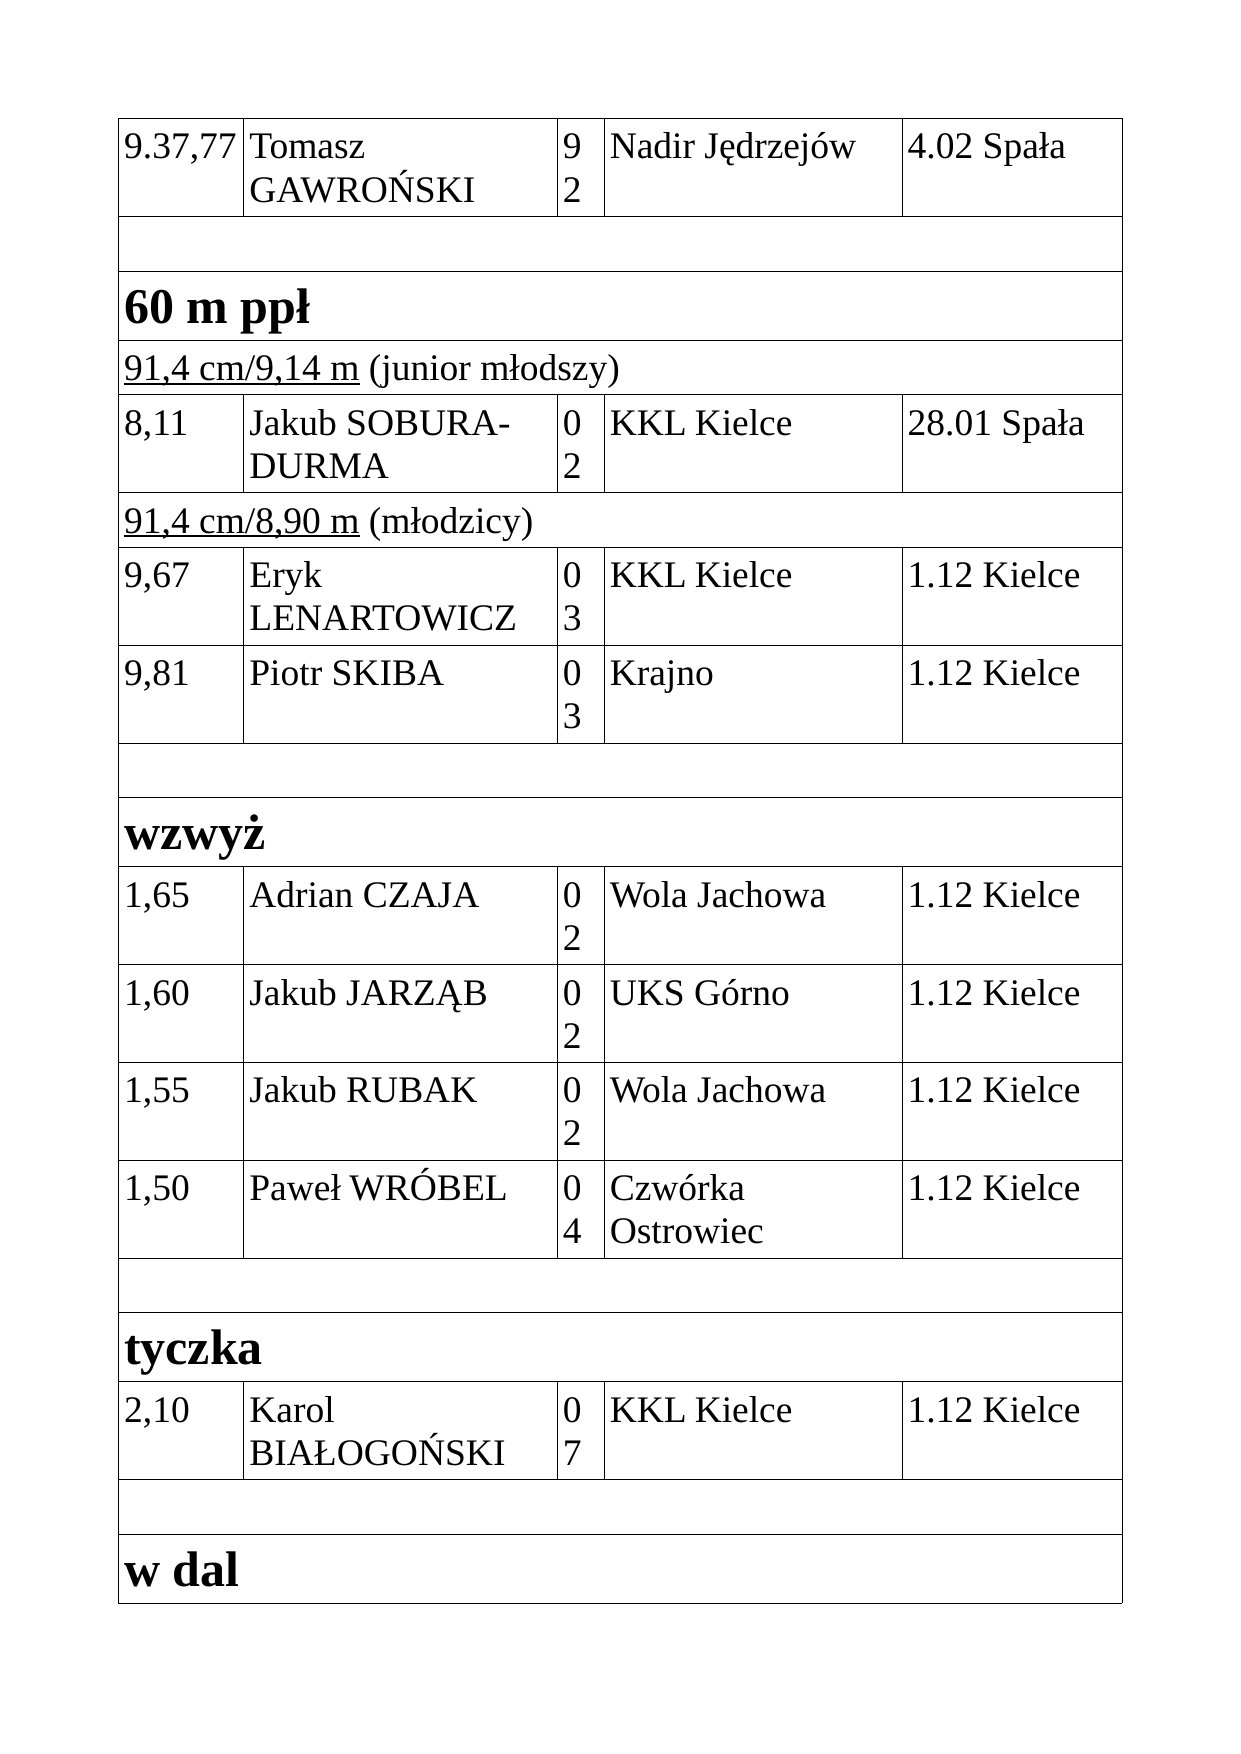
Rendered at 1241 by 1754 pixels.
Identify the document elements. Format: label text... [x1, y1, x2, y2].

table_cell Krajno [605, 646, 902, 742]
table_cell 9,81 [119, 646, 243, 742]
table_cell 02 [558, 867, 604, 964]
table_cell 9,67 [119, 548, 243, 645]
table_cell 1.12 Kielce [903, 965, 1122, 1062]
table_cell Tomasz GAWROŃSKI [244, 119, 557, 216]
table_cell 03 [558, 646, 604, 742]
table_cell 91,4 cm/8,90 m (młodzicy) [119, 493, 1122, 547]
table_cell [119, 744, 1122, 797]
table_cell 4.02 Spała [903, 119, 1122, 216]
table_cell 1.12 Kielce [903, 1063, 1122, 1160]
table_cell 03 [558, 548, 604, 645]
table_cell KKL Kielce [605, 1382, 902, 1479]
table_cell 04 [558, 1161, 604, 1257]
table_cell [119, 1259, 1122, 1312]
table_cell Adrian CZAJA [244, 867, 557, 964]
table_cell Czwórka Ostrowiec [605, 1161, 902, 1257]
table_cell Wola Jachowa [605, 867, 902, 964]
table_cell 92 [558, 119, 604, 216]
table_cell 1,55 [119, 1063, 243, 1160]
table_cell 02 [558, 1063, 604, 1160]
table_cell UKS Górno [605, 965, 902, 1062]
table_cell [119, 217, 1122, 271]
table_cell 1,60 [119, 965, 243, 1062]
table_cell wzwyż [119, 798, 1122, 866]
table_cell 1,65 [119, 867, 243, 964]
table_cell Eryk LENARTOWICZ [244, 548, 557, 645]
table_cell Nadir Jędrzejów [605, 119, 902, 216]
table_cell Karol BIAŁOGOŃSKI [244, 1382, 557, 1479]
table_cell w dal [119, 1535, 1122, 1603]
table_cell Piotr SKIBA [244, 646, 557, 742]
table_cell [119, 1480, 1122, 1534]
table_cell Wola Jachowa [605, 1063, 902, 1160]
table_cell 1.12 Kielce [903, 646, 1122, 742]
table_cell KKL Kielce [605, 395, 902, 492]
table_cell 9.37,77 [119, 119, 243, 216]
table_cell 1.12 Kielce [903, 1161, 1122, 1257]
table_cell Jakub RUBAK [244, 1063, 557, 1160]
table_cell 60 m ppł [119, 272, 1122, 340]
table_cell 8,11 [119, 395, 243, 492]
table_cell Paweł WRÓBEL [244, 1161, 557, 1257]
table_cell 07 [558, 1382, 604, 1479]
table_cell Jakub JARZĄB [244, 965, 557, 1062]
table_cell tyczka [119, 1313, 1122, 1381]
table_cell 91,4 cm/9,14 m (junior młodszy) [119, 341, 1122, 394]
table_cell 28.01 Spała [903, 395, 1122, 492]
table_cell KKL Kielce [605, 548, 902, 645]
table_cell Jakub SOBURA-DURMA [244, 395, 557, 492]
table_cell 02 [558, 395, 604, 492]
table_cell 02 [558, 965, 604, 1062]
table_cell 1.12 Kielce [903, 867, 1122, 964]
table_cell 1.12 Kielce [903, 1382, 1122, 1479]
table_cell 2,10 [119, 1382, 243, 1479]
table_cell 1.12 Kielce [903, 548, 1122, 645]
table_cell 1,50 [119, 1161, 243, 1257]
